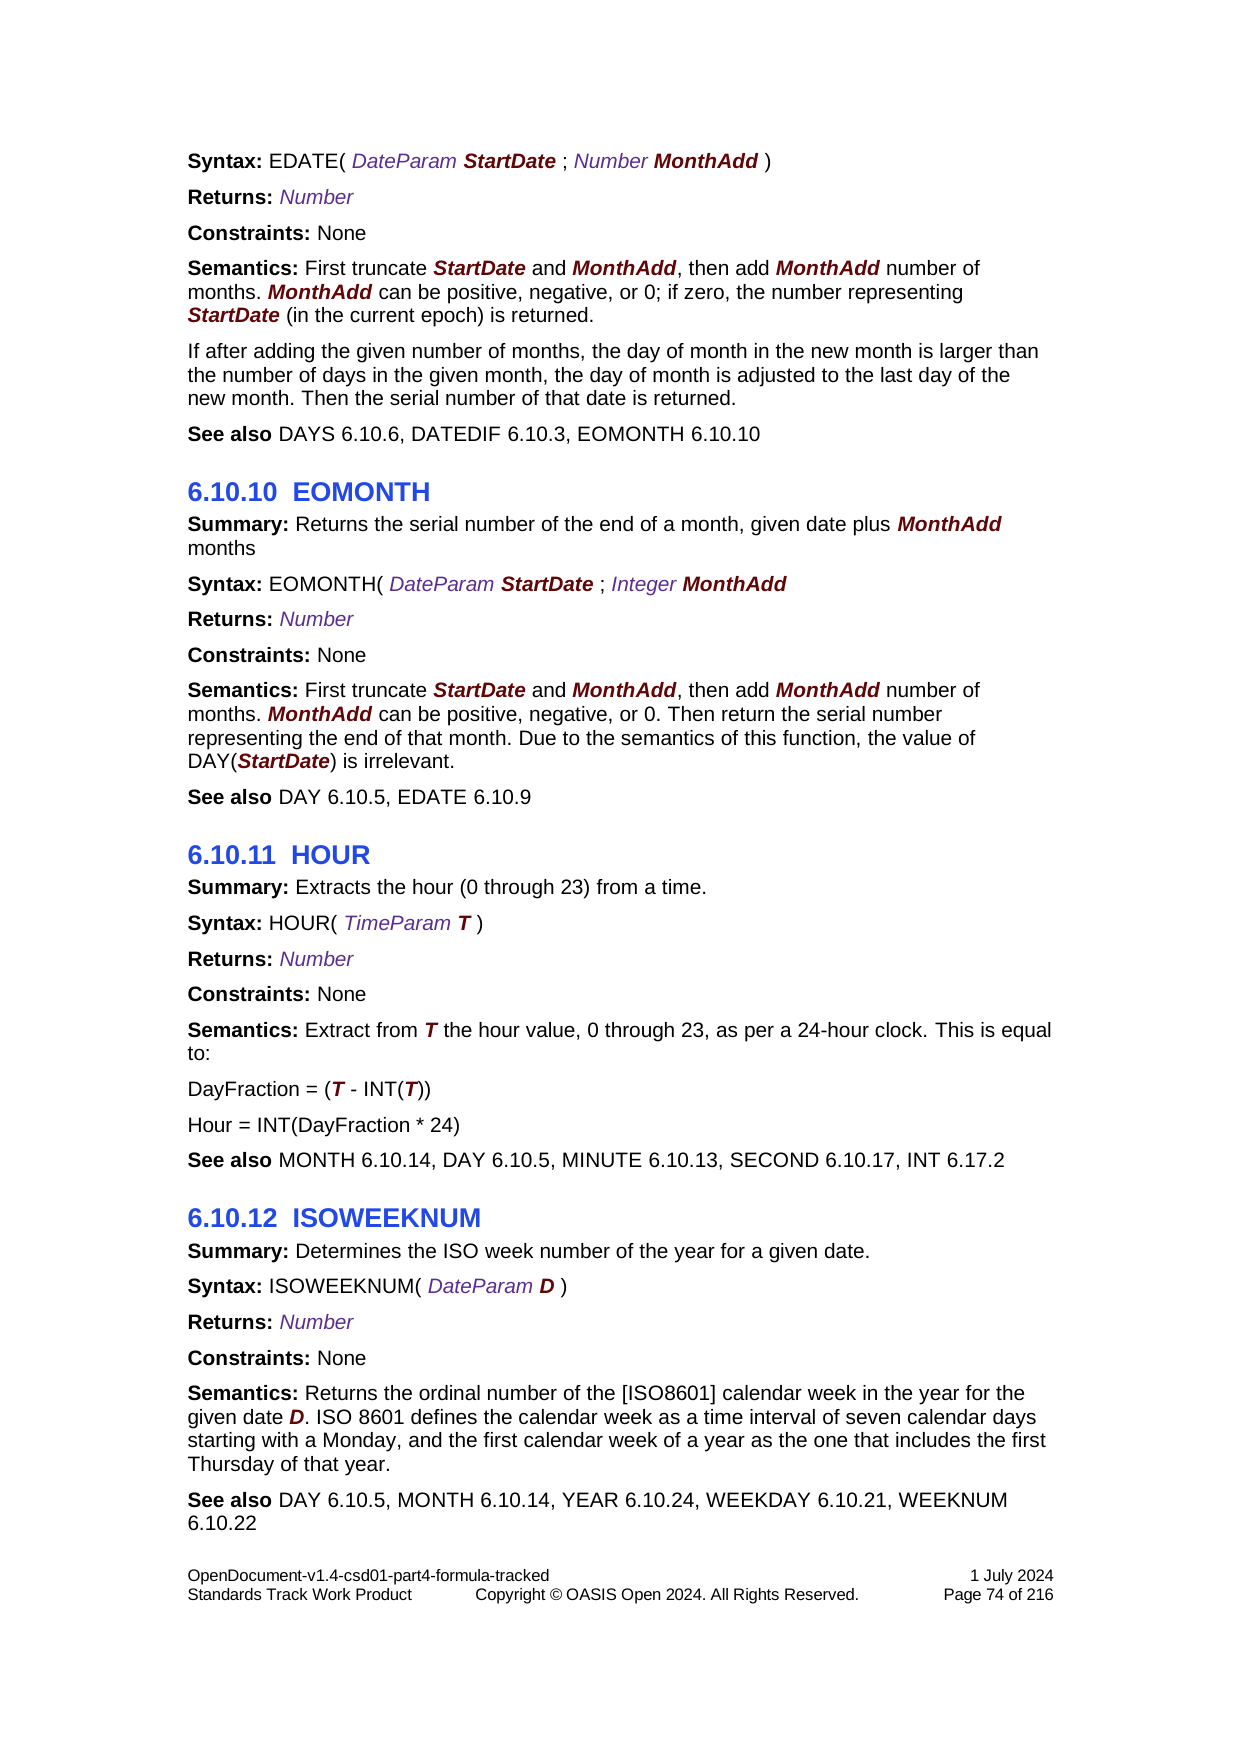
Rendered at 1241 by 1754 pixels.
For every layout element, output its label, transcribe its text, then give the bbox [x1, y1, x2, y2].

text Syntax: ISOWEEKNUM( DateParam D ) [187, 1275, 1053, 1298]
text Semantics: Extract from T the hour value, 0 through 23, as per a 24-hour clock. This is equal to: [187, 1018, 1053, 1065]
text Hour = INT(DayFraction * 24) [187, 1113, 1053, 1137]
text Semantics: First truncate StartDate and MonthAdd, then add MonthAdd number of months. MonthAdd can be positive, negative, or 0. Then return the serial number representing the end of that month. Due to the semantics of this function, the value of DAY(StartDate) is irrelevant. [187, 679, 1053, 773]
text Constraints: None [187, 643, 1053, 667]
text Constraints: None [187, 983, 1053, 1006]
subtitle EOMONTH [187, 477, 1053, 507]
text Summary: Extracts the hour (0 through 23) from a time. [187, 876, 1053, 899]
subtitle HOUR [187, 840, 1053, 870]
text Semantics: First truncate StartDate and MonthAdd, then add MonthAdd number of months. MonthAdd can be positive, negative, or 0; if zero, the number representing StartDate (in the current epoch) is returned. [187, 257, 1053, 327]
text Returns: Number [187, 1311, 1053, 1334]
text Constraints: None [187, 1346, 1053, 1370]
text Syntax: EOMONTH( DateParam StartDate ; Integer MonthAdd [187, 572, 1053, 596]
text Summary: Returns the serial number of the end of a month, given date plus MonthAdd months [187, 513, 1053, 560]
text Syntax: HOUR( TimeParam T ) [187, 911, 1053, 935]
text See also DAY 6.10.5, EDATE 6.10.9 [187, 785, 1053, 809]
text Summary: Determines the ISO week number of the year for a given date. [187, 1239, 1053, 1263]
text DayFraction = (T - INT(T)) [187, 1077, 1053, 1101]
text Returns: Number [187, 947, 1053, 971]
text See also DAYS 6.10.6, DATEDIF 6.10.3, EOMONTH 6.10.10 [187, 422, 1053, 446]
text Semantics: Returns the ordinal number of the [ISO8601] calendar week in the year for the given date D. ISO 8601 defines the calendar week as a time interval of seven calendar days starting with a Monday, and the first calendar week of a year as the one that includes the first Thursday of that year. [187, 1382, 1053, 1476]
text If after adding the given number of months, the day of month in the new month is larger than the number of days in the given month, the day of month is adjusted to the last day of the new month. Then the serial number of that date is returned. [187, 339, 1053, 410]
text See also DAY 6.10.5, MONTH 6.10.14, YEAR 6.10.24, WEEKDAY 6.10.21, WEEKNUM 6.10.22 [187, 1488, 1053, 1535]
text See also MONTH 6.10.14, DAY 6.10.5, MINUTE 6.10.13, SECOND 6.10.17, INT 6.17.2 [187, 1149, 1053, 1172]
text Returns: Number [187, 186, 1053, 209]
text Returns: Number [187, 608, 1053, 631]
text Syntax: EDATE( DateParam StartDate ; Number MonthAdd ) [187, 150, 1053, 173]
subtitle ISOWEEKNUM [187, 1203, 1053, 1233]
text Constraints: None [187, 221, 1053, 245]
